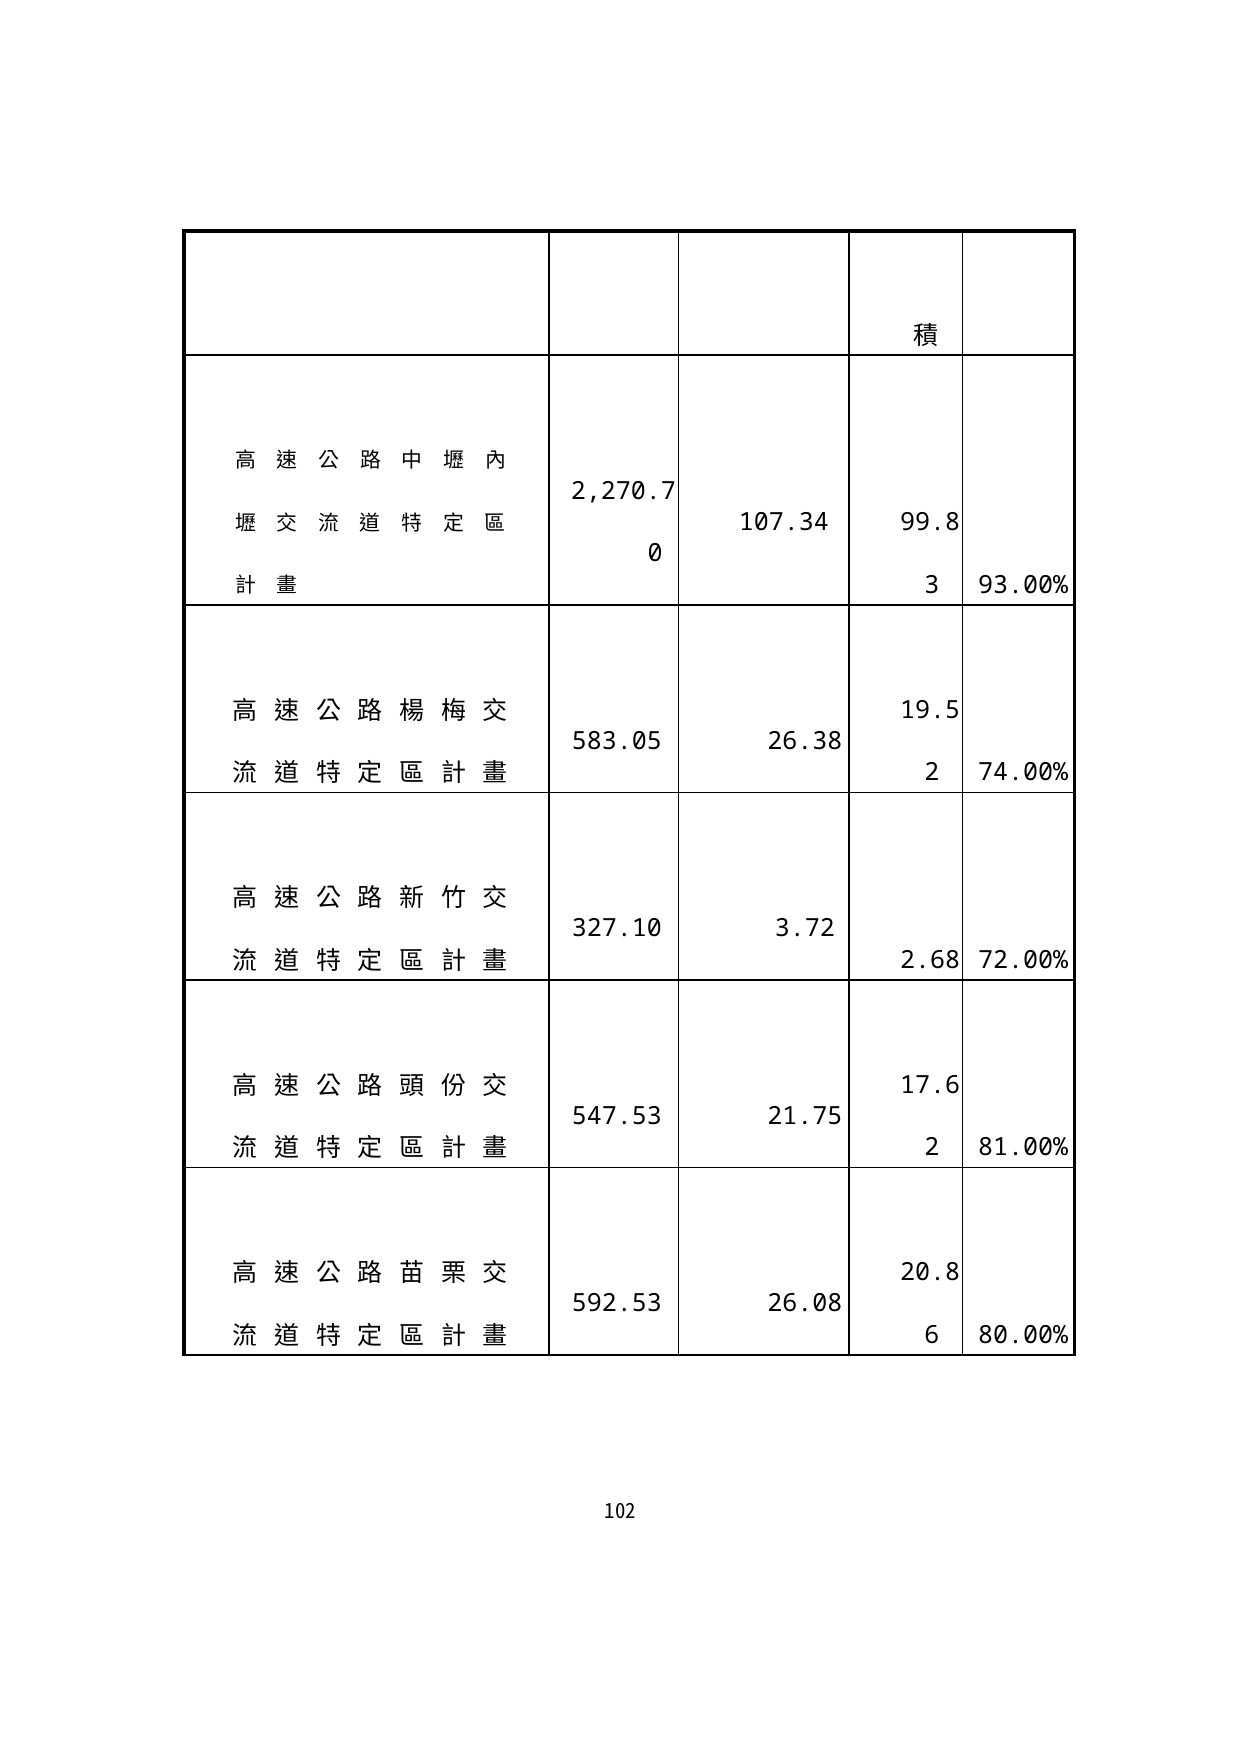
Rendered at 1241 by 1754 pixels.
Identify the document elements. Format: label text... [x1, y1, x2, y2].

table_cell 21.75 [679, 981, 848, 1167]
table_cell 72.00% [963, 793, 1073, 979]
table_cell 592.53 [550, 1168, 678, 1354]
table_cell 19.52 [850, 606, 962, 792]
table_cell 2,270.70 [550, 356, 678, 604]
table_cell 107.34 [679, 356, 848, 604]
table_cell 高速公路中壢內壢交流道特定區計畫 [186, 356, 548, 604]
table_cell 高速公路頭份交流道特定區計畫 [186, 981, 548, 1167]
table_cell 高速公路楊梅交流道特定區計畫 [186, 606, 548, 792]
table_cell 93.00% [963, 356, 1073, 604]
table_cell 583.05 [550, 606, 678, 792]
table_cell 高速公路苗栗交流道特定區計畫 [186, 1168, 548, 1354]
table_header [963, 233, 1073, 354]
table_header [550, 233, 678, 354]
table_header [679, 233, 848, 354]
table_header 積 [850, 233, 962, 354]
table_cell 327.10 [550, 793, 678, 979]
table_cell 20.86 [850, 1168, 962, 1354]
table_cell 26.38 [679, 606, 848, 792]
table_header [186, 233, 548, 354]
table_cell 26.08 [679, 1168, 848, 1354]
table_cell 81.00% [963, 981, 1073, 1167]
table_cell 99.83 [850, 356, 962, 604]
table_cell 74.00% [963, 606, 1073, 792]
table_cell 17.62 [850, 981, 962, 1167]
table_cell 3.72 [679, 793, 848, 979]
table_cell 80.00% [963, 1168, 1073, 1354]
table_cell 2.68 [850, 793, 962, 979]
table_cell 547.53 [550, 981, 678, 1167]
table_cell 高速公路新竹交流道特定區計畫 [186, 793, 548, 979]
